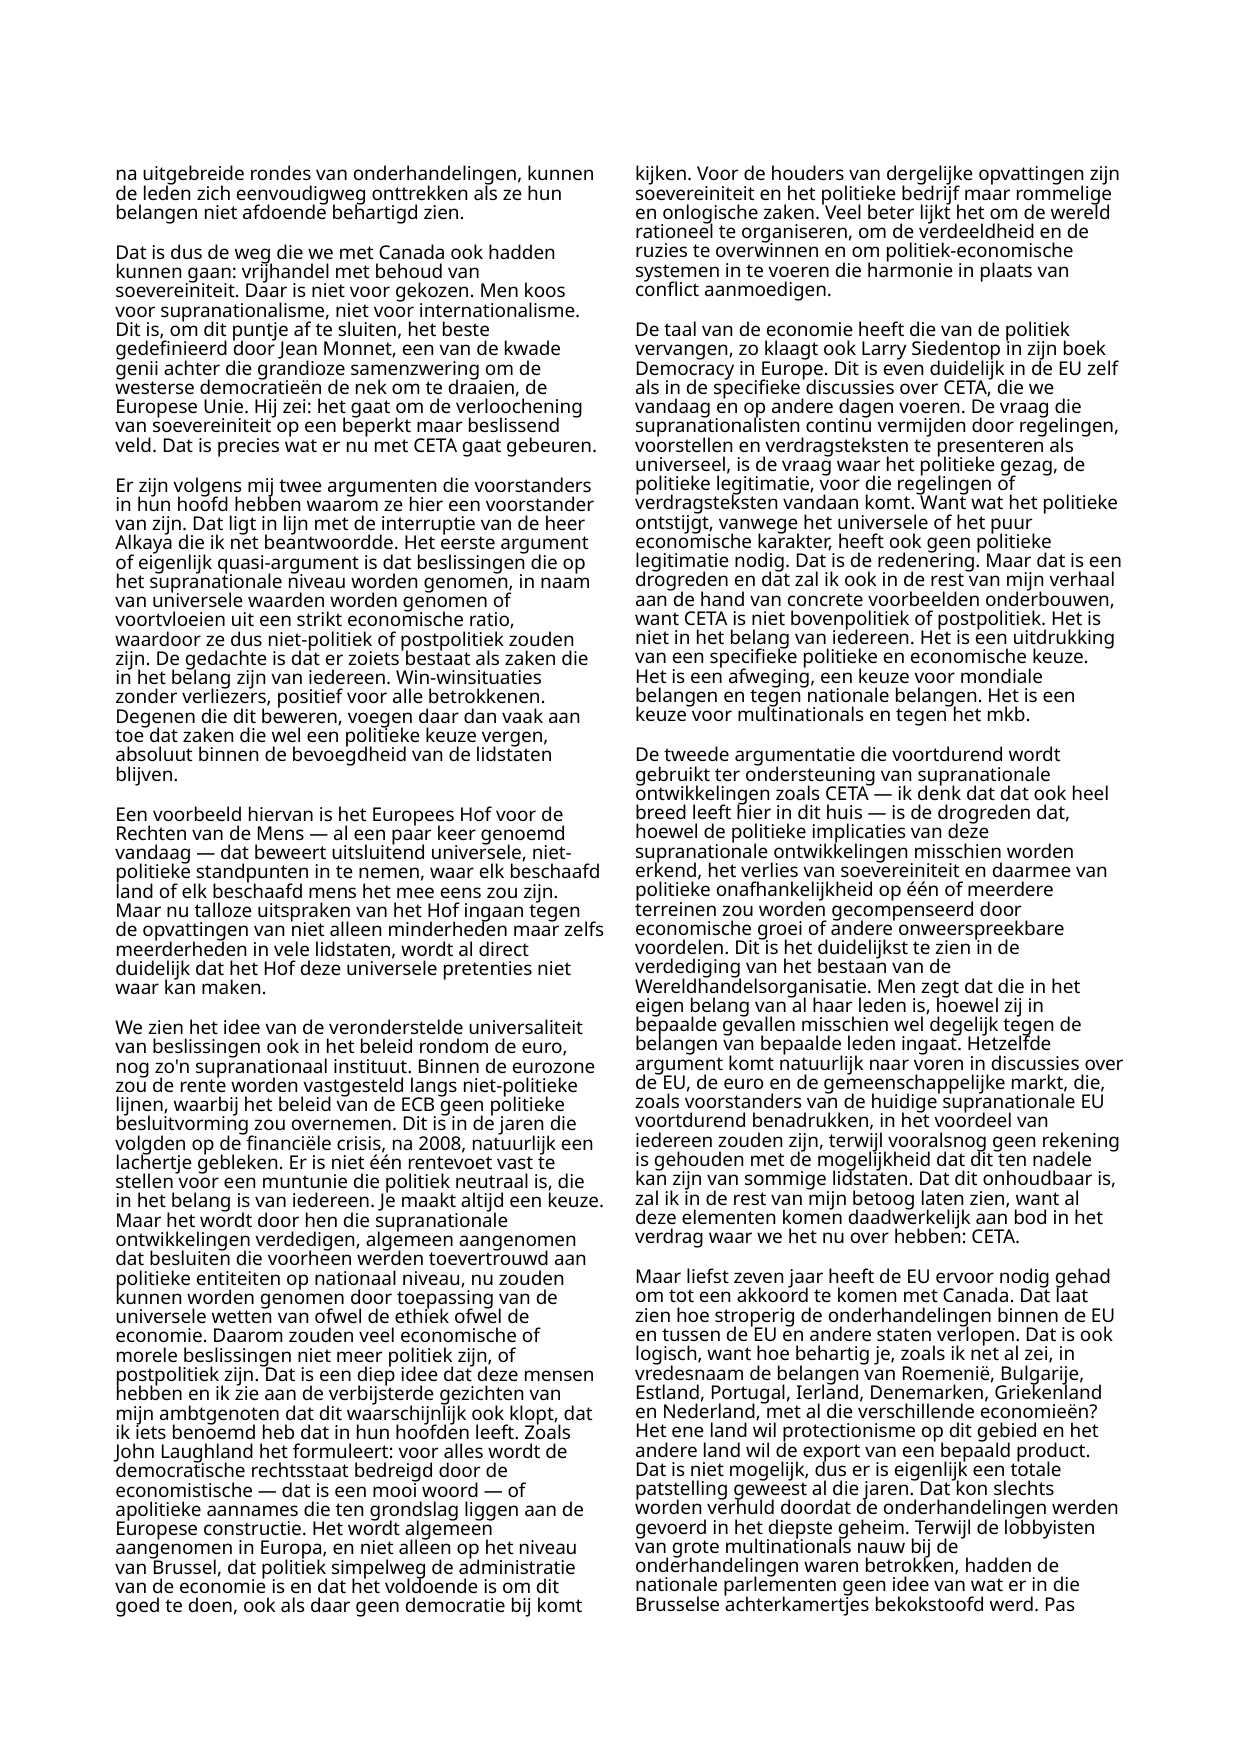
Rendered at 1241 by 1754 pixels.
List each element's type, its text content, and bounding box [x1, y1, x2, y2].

text Dat is dus de weg die we met Canada ook hadden kunnen gaan: vrijhandel met behoud van soevereiniteit. Daar is niet voor gekozen. Men koos voor supranationalisme, niet voor internationalisme. Dit is, om dit puntje af te sluiten, het beste gedefinieerd door Jean Monnet, een van de kwade genii achter die grandioze samenzwering om de westerse democratieën de nek om te draaien, de Europese Unie. Hij zei: het gaat om de verloochening van soevereiniteit op een beperkt maar beslissend veld. Dat is precies wat er nu met CETA gaat gebeuren. [115, 244, 605, 456]
text na uitgebreide rondes van onderhandelingen, kunnen de leden zich eenvoudigweg onttrekken als ze hun belangen niet afdoende behartigd zien. [115, 165, 605, 223]
text Maar liefst zeven jaar heeft de EU ervoor nodig gehad om tot een akkoord te komen met Canada. Dat laat zien hoe stroperig de onderhandelingen binnen de EU en tussen de EU en andere staten verlopen. Dat is ook logisch, want hoe behartig je, zoals ik net al zei, in vredesnaam de belangen van Roemenië, Bulgarije, Estland, Portugal, Ierland, Denemarken, Griekenland en Nederland, met al die verschillende economieën? Het ene land wil protectionisme op dit gebied en het andere land wil de export van een bepaald product. Dat is niet mogelijk, dus er is eigenlijk een totale patstelling geweest al die jaren. Dat kon slechts worden verhuld doordat de onderhandelingen werden gevoerd in het diepste geheim. Terwijl de lobbyisten van grote multinationals nauw bij de onderhandelingen waren betrokken, hadden de nationale parlementen geen idee van wat er in die Brusselse achterkamertjes bekokstoofd werd. Pas [635, 1268, 1125, 1615]
text De taal van de economie heeft die van de politiek vervangen, zo klaagt ook Larry Siedentop in zijn boek Democracy in Europe. Dit is even duidelijk in de EU zelf als in de specifieke discussies over CETA, die we vandaag en op andere dagen voeren. De vraag die supranationalisten continu vermijden door regelingen, voorstellen en verdragsteksten te presenteren als universeel, is de vraag waar het politieke gezag, de politieke legitimatie, voor die regelingen of verdragsteksten vandaan komt. Want wat het politieke ontstijgt, vanwege het universele of het puur economische karakter, heeft ook geen politieke legitimatie nodig. Dat is de redenering. Maar dat is een drogreden en dat zal ik ook in de rest van mijn verhaal aan de hand van concrete voorbeelden onderbouwen, want CETA is niet bovenpolitiek of postpolitiek. Het is niet in het belang van iedereen. Het is een uitdrukking van een specifieke politieke en economische keuze. Het is een afweging, een keuze voor mondiale belangen en tegen nationale belangen. Het is een keuze voor multinationals en tegen het mkb. [635, 321, 1125, 726]
text Er zijn volgens mij twee argumenten die voorstanders in hun hoofd hebben waarom ze hier een voorstander van zijn. Dat ligt in lijn met de interruptie van de heer Alkaya die ik net beantwoordde. Het eerste argument of eigenlijk quasi-argument is dat beslissingen die op het supranationale niveau worden genomen, in naam van universele waarden worden genomen of voortvloeien uit een strikt economische ratio, waardoor ze dus niet-politiek of postpolitiek zouden zijn. De gedachte is dat er zoiets bestaat als zaken die in het belang zijn van iedereen. Win-winsituaties zonder verliezers, positief voor alle betrokkenen. Degenen die dit beweren, voegen daar dan vaak aan toe dat zaken die wel een politieke keuze vergen, absoluut binnen de bevoegdheid van de lidstaten blijven. [115, 477, 605, 785]
text De tweede argumentatie die voortdurend wordt gebruikt ter ondersteuning van supranationale ontwikkelingen zoals CETA — ik denk dat dat ook heel breed leeft hier in dit huis — is de drogreden dat, hoewel de politieke implicaties van deze supranationale ontwikkelingen misschien worden erkend, het verlies van soevereiniteit en daarmee van politieke onafhankelijkheid op één of meerdere terreinen zou worden gecompenseerd door economische groei of andere onweerspreekbare voordelen. Dit is het duidelijkst te zien in de verdediging van het bestaan van de Wereldhandelsorganisatie. Men zegt dat die in het eigen belang van al haar leden is, hoewel zij in bepaalde gevallen misschien wel degelijk tegen de belangen van bepaalde leden ingaat. Hetzelfde argument komt natuurlijk naar voren in discussies over de EU, de euro en de gemeenschappelijke markt, die, zoals voorstanders van de huidige supranationale EU voortdurend benadrukken, in het voordeel van iedereen zouden zijn, terwijl vooralsnog geen rekening is gehouden met de mogelijkheid dat dit ten nadele kan zijn van sommige lidstaten. Dat dit onhoudbaar is, zal ik in de rest van mijn betoog laten zien, want al deze elementen komen daadwerkelijk aan bod in het verdrag waar we het nu over hebben: CETA. [635, 746, 1125, 1247]
text Een voorbeeld hiervan is het Europees Hof voor de Rechten van de Mens — al een paar keer genoemd vandaag — dat beweert uitsluitend universele, niet-politieke standpunten in te nemen, waar elk beschaafd land of elk beschaafd mens het mee eens zou zijn. Maar nu talloze uitspraken van het Hof ingaan tegen de opvattingen van niet alleen minderheden maar zelfs meerderheden in vele lidstaten, wordt al direct duidelijk dat het Hof deze universele pretenties niet waar kan maken. [115, 806, 605, 998]
text We zien het idee van de veronderstelde universaliteit van beslissingen ook in het beleid rondom de euro, nog zo'n supranationaal instituut. Binnen de eurozone zou de rente worden vastgesteld langs niet-politieke lijnen, waarbij het beleid van de ECB geen politieke besluitvorming zou overnemen. Dit is in de jaren die volgden op de financiële crisis, na 2008, natuurlijk een lachertje gebleken. Er is niet één rentevoet vast te stellen voor een muntunie die politiek neutraal is, die in het belang is van iedereen. Je maakt altijd een keuze. Maar het wordt door hen die supranationale ontwikkelingen verdedigen, algemeen aangenomen dat besluiten die voorheen werden toevertrouwd aan politieke entiteiten op nationaal niveau, nu zouden kunnen worden genomen door toepassing van de universele wetten van ofwel de ethiek ofwel de economie. Daarom zouden veel economische of morele beslissingen niet meer politiek zijn, of postpolitiek zijn. Dat is een diep idee dat deze mensen hebben en ik zie aan de verbijsterde gezichten van mijn ambtgenoten dat dit waarschijnlijk ook klopt, dat ik iets benoemd heb dat in hun hoofden leeft. Zoals John Laughland het formuleert: voor alles wordt de democratische rechtsstaat bedreigd door de economistische — dat is een mooi woord — of apolitieke aannames die ten grondslag liggen aan de Europese constructie. Het wordt algemeen aangenomen in Europa, en niet alleen op het niveau van Brussel, dat politiek simpelweg de administratie van de economie is en dat het voldoende is om dit goed te doen, ook als daar geen democratie bij komt [115, 1019, 605, 1616]
text kijken. Voor de houders van dergelijke opvattingen zijn soevereiniteit en het politieke bedrijf maar rommelige en onlogische zaken. Veel beter lijkt het om de wereld rationeel te organiseren, om de verdeeldheid en de ruzies te overwinnen en om politiek-economische systemen in te voeren die harmonie in plaats van conflict aanmoedigen. [635, 165, 1125, 300]
